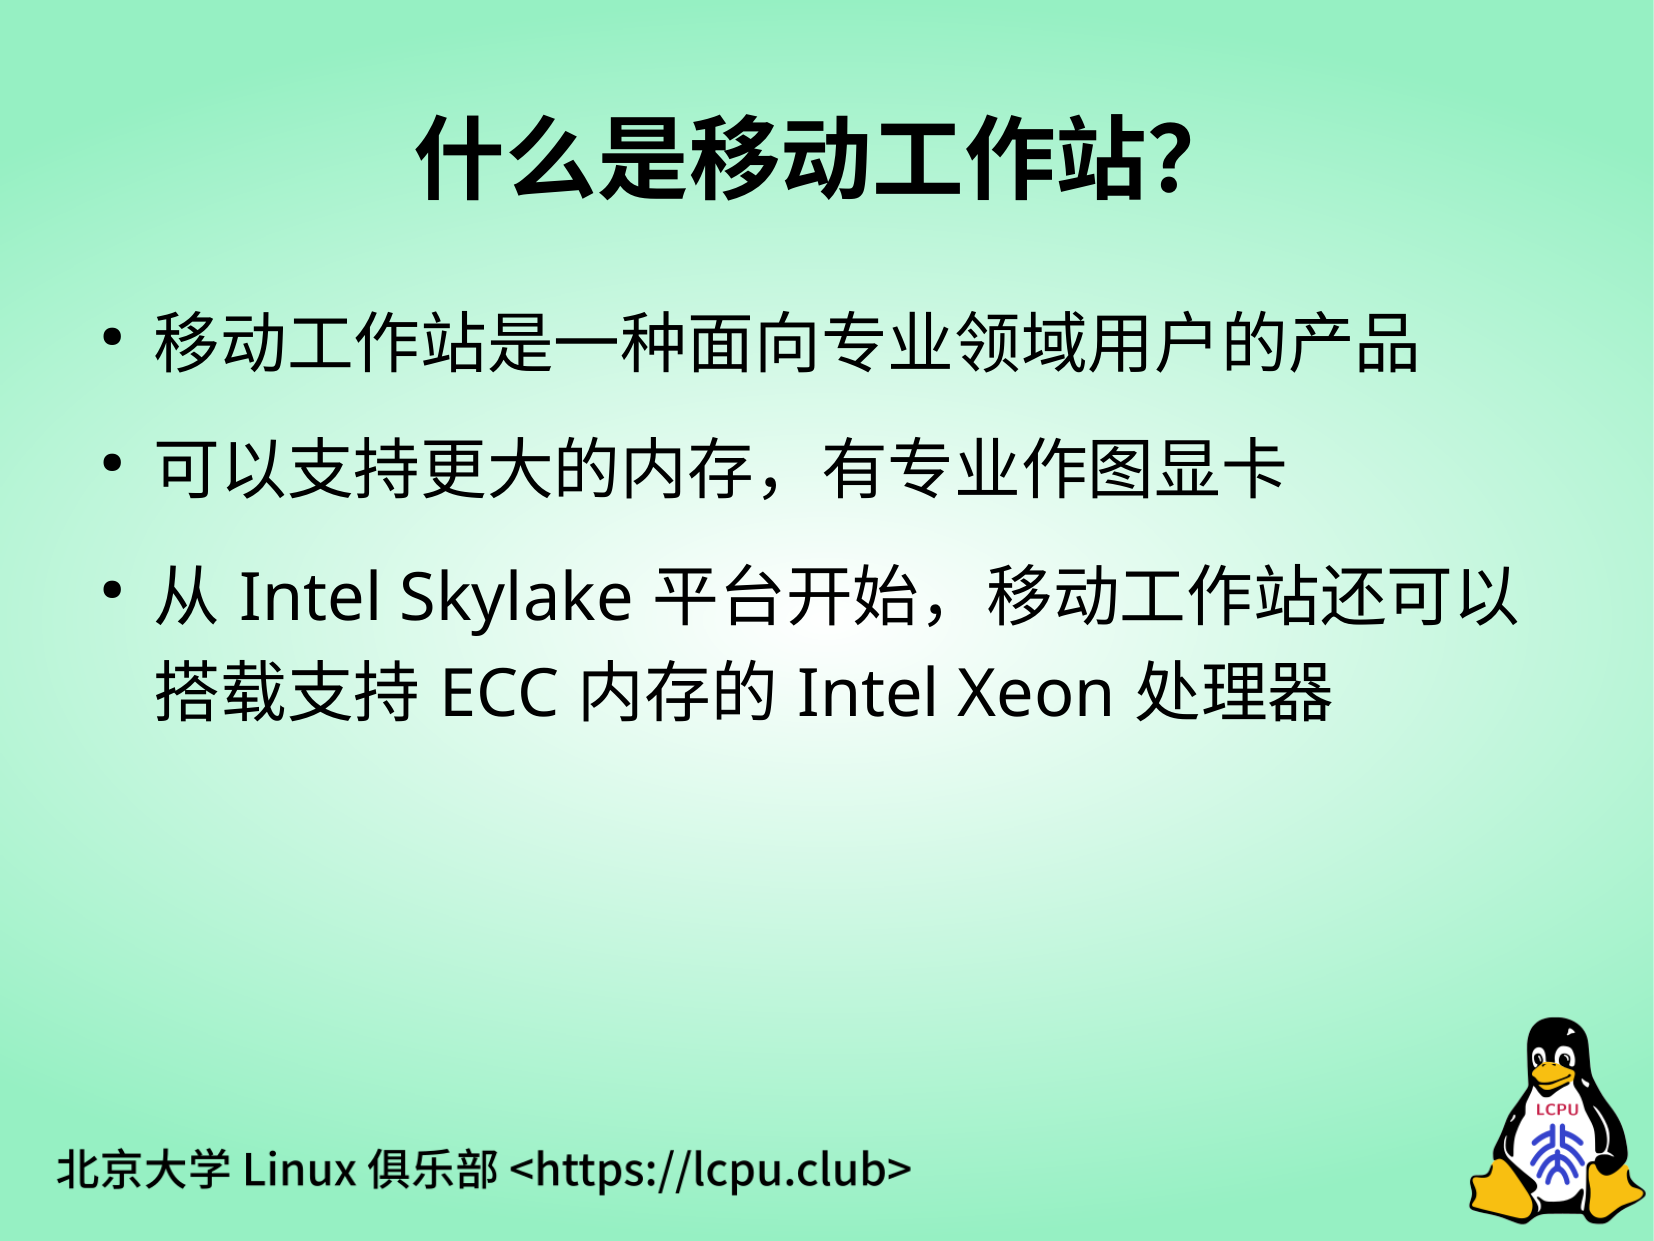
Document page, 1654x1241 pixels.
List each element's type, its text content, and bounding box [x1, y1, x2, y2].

picture [0, 0, 1654, 1241]
title 什么是移动工作站？ [82, 49, 1571, 257]
list 移动工作站是一种面向专业领域用户的产品 可以支持更大的内存，有专业作图显卡 从Intel Skylake平台开始，移动工作站还可以搭载支持ECC内存的Intel Xeon处理器 [82, 290, 1571, 1010]
